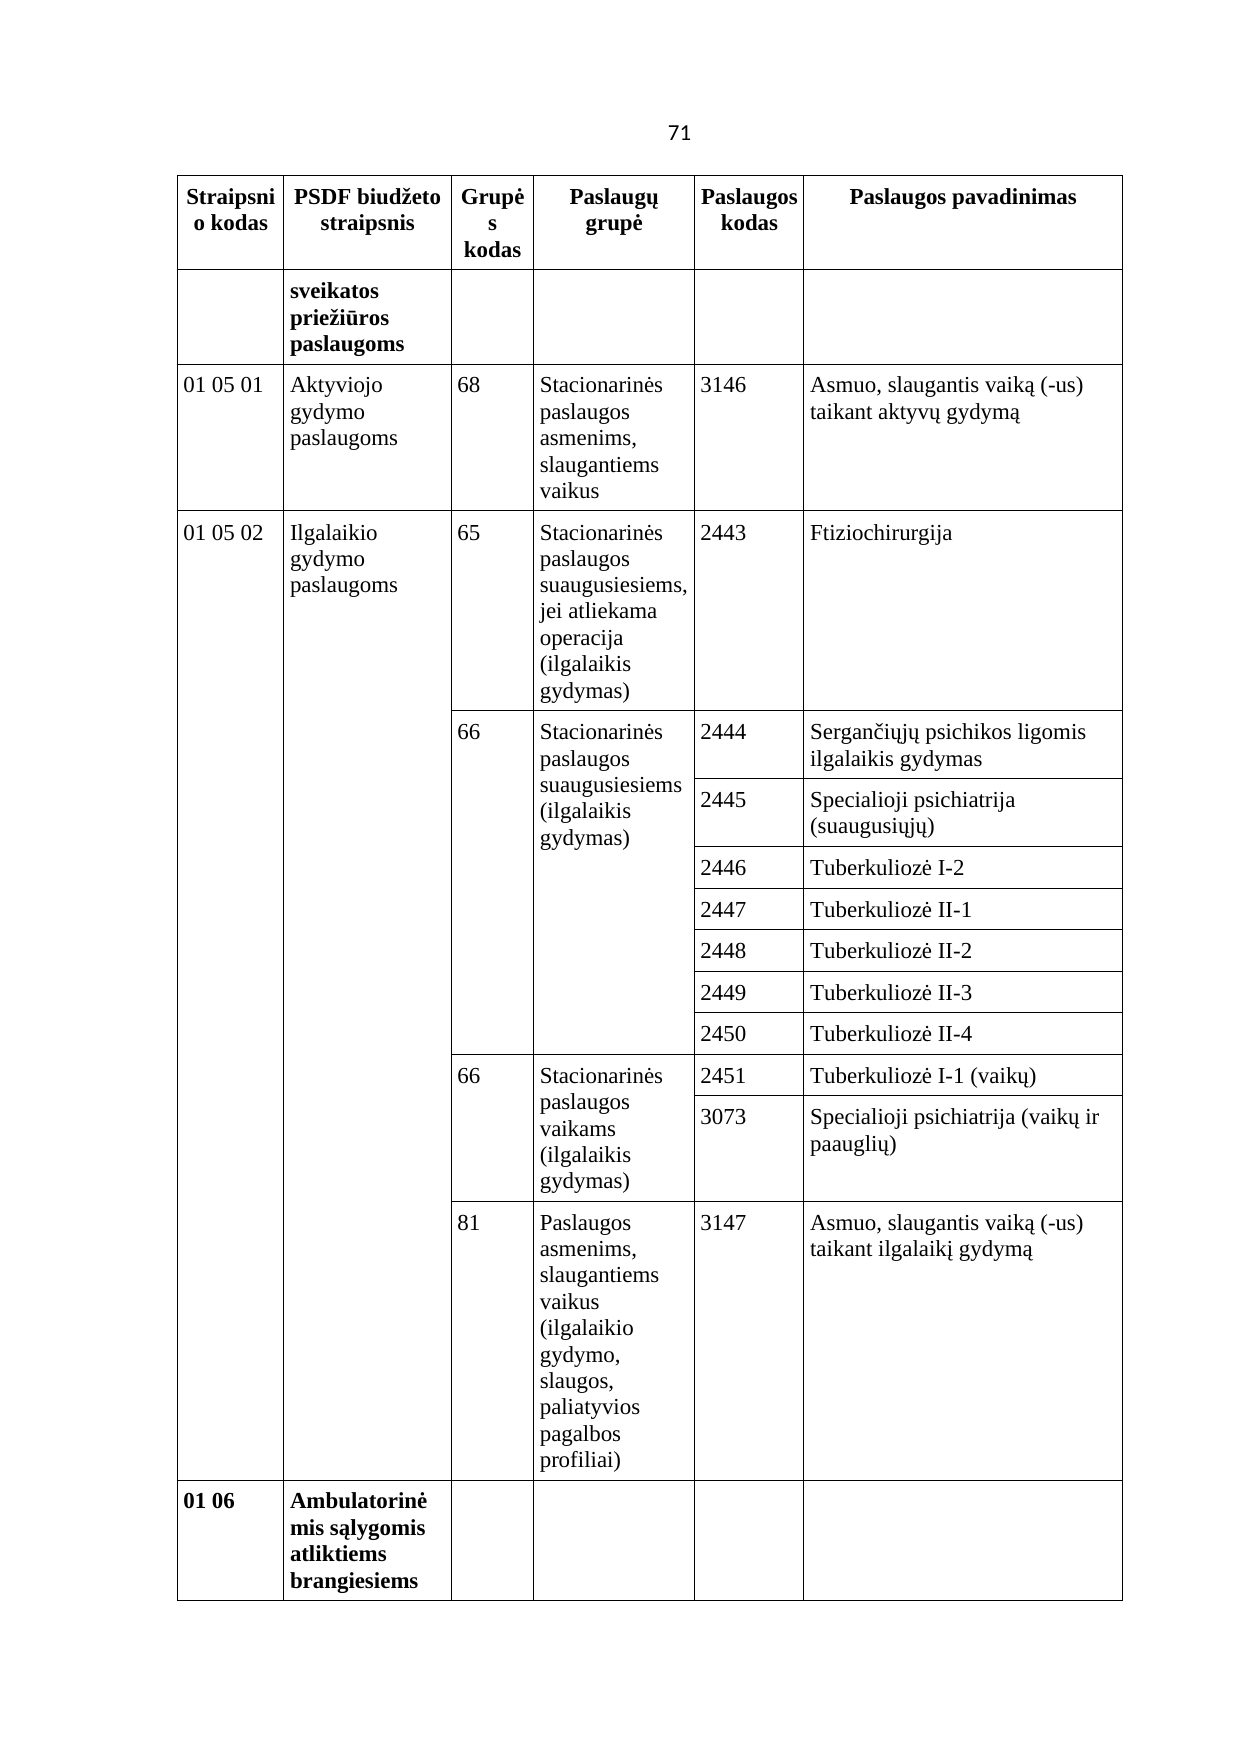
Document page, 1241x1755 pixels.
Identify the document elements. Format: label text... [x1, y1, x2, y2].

table_cell 2446 [695, 847, 803, 887]
table_cell Tuberkuliozė II-3 [804, 972, 1122, 1012]
table_cell Stacionarinės paslaugos vaikams (ilgalaikis gydymas) [534, 1055, 694, 1201]
table_cell 65 [452, 511, 533, 710]
table_cell Sergančiųjų psichikos ligomis ilgalaikis gydymas [804, 711, 1122, 778]
table_cell Ambulatorinėmis sąlygomis atliktiems brangiesiems [284, 1481, 451, 1600]
table_cell 2445 [695, 779, 803, 846]
table_header Paslaugų grupė [534, 176, 694, 269]
table_cell [804, 1481, 1122, 1600]
table_cell [534, 270, 694, 363]
table_cell 3147 [695, 1202, 803, 1479]
table_cell [452, 778, 533, 846]
table_cell [452, 1481, 533, 1600]
table_cell [284, 971, 451, 1012]
table_cell [534, 1012, 694, 1054]
table_cell 2447 [695, 889, 803, 929]
table_cell Paslaugos asmenims, slaugantiems vaikus (ilgalaikio gydymo, slaugos, paliatyvios pagalbos profiliai) [534, 1202, 694, 1479]
table_cell 81 [452, 1202, 533, 1479]
table_cell [178, 846, 283, 887]
table_cell [452, 1012, 533, 1054]
table_cell [452, 888, 533, 929]
table_cell 68 [452, 365, 533, 510]
table_cell [534, 971, 694, 1012]
table_cell [284, 778, 451, 846]
table_cell 2448 [695, 930, 803, 971]
table_cell [178, 971, 283, 1012]
table_cell [178, 710, 283, 778]
table_cell Aktyviojo gydymo paslaugoms [284, 365, 451, 510]
table_cell Tuberkuliozė II-1 [804, 889, 1122, 929]
table_cell 3073 [695, 1096, 803, 1201]
table_cell [534, 1481, 694, 1600]
table_cell [178, 1095, 283, 1201]
table_cell Ftiziochirurgija [804, 511, 1122, 710]
table_cell [284, 888, 451, 929]
table_cell sveikatos priežiūros paslaugoms [284, 270, 451, 363]
table_header PSDF biudžeto straipsnis [284, 176, 451, 269]
table_cell Tuberkuliozė I-1 (vaikų) [804, 1055, 1122, 1095]
table_cell [178, 1054, 283, 1095]
table_cell Stacionarinės paslaugos suaugusiesiems (ilgalaikis gydymas) [534, 711, 694, 929]
table_cell [284, 1054, 451, 1095]
table_cell [178, 778, 283, 846]
table_cell [452, 929, 533, 971]
table_cell Ilgalaikio gydymo paslaugoms [284, 511, 451, 710]
table_cell [452, 270, 533, 363]
table_cell [452, 1095, 533, 1201]
table_cell 2450 [695, 1013, 803, 1054]
table_cell [284, 1201, 451, 1479]
table_cell Tuberkuliozė I-2 [804, 847, 1122, 887]
table_header Grupės kodas [452, 176, 533, 269]
table_cell Specialioji psichiatrija (vaikų ir paauglių) [804, 1096, 1122, 1201]
table_cell 01 06 [178, 1481, 283, 1600]
table_cell [284, 929, 451, 971]
table_cell [284, 846, 451, 887]
table_cell [284, 1095, 451, 1201]
table_cell [804, 270, 1122, 363]
table_cell 01 05 02 [178, 511, 283, 710]
table_cell 2444 [695, 711, 803, 778]
table_cell 2449 [695, 972, 803, 1012]
table_cell [178, 270, 283, 363]
table_cell [178, 929, 283, 971]
table_cell [178, 1201, 283, 1479]
table_header Straipsnio kodas [178, 176, 283, 269]
table_cell [284, 710, 451, 778]
table_cell 01 05 01 [178, 365, 283, 510]
table_header Paslaugos kodas [695, 176, 803, 269]
table_cell Asmuo, slaugantis vaiką (-us) taikant ilgalaikį gydymą [804, 1202, 1122, 1479]
table_cell [695, 1481, 803, 1600]
table_cell 3146 [695, 365, 803, 510]
table_header Paslaugos pavadinimas [804, 176, 1122, 269]
table_cell Tuberkuliozė II-4 [804, 1013, 1122, 1054]
table_cell Stacionarinės paslaugos suaugusiesiems, jei atliekama operacija (ilgalaikis gydymas) [534, 511, 694, 710]
table_cell [284, 1012, 451, 1054]
table_cell [178, 1012, 283, 1054]
table_cell 66 [452, 1055, 533, 1095]
table_cell 2443 [695, 511, 803, 710]
table_cell [452, 846, 533, 887]
table_cell [695, 270, 803, 363]
table_cell Asmuo, slaugantis vaiką (-us) taikant aktyvų gydymą [804, 365, 1122, 510]
table_cell [452, 971, 533, 1012]
table_cell 66 [452, 711, 533, 778]
table_cell [178, 888, 283, 929]
table_cell [534, 929, 694, 971]
table_cell Tuberkuliozė II-2 [804, 930, 1122, 971]
table_cell Stacionarinės paslaugos asmenims, slaugantiems vaikus [534, 365, 694, 510]
table_cell Specialioji psichiatrija (suaugusiųjų) [804, 779, 1122, 846]
table_cell 2451 [695, 1055, 803, 1095]
